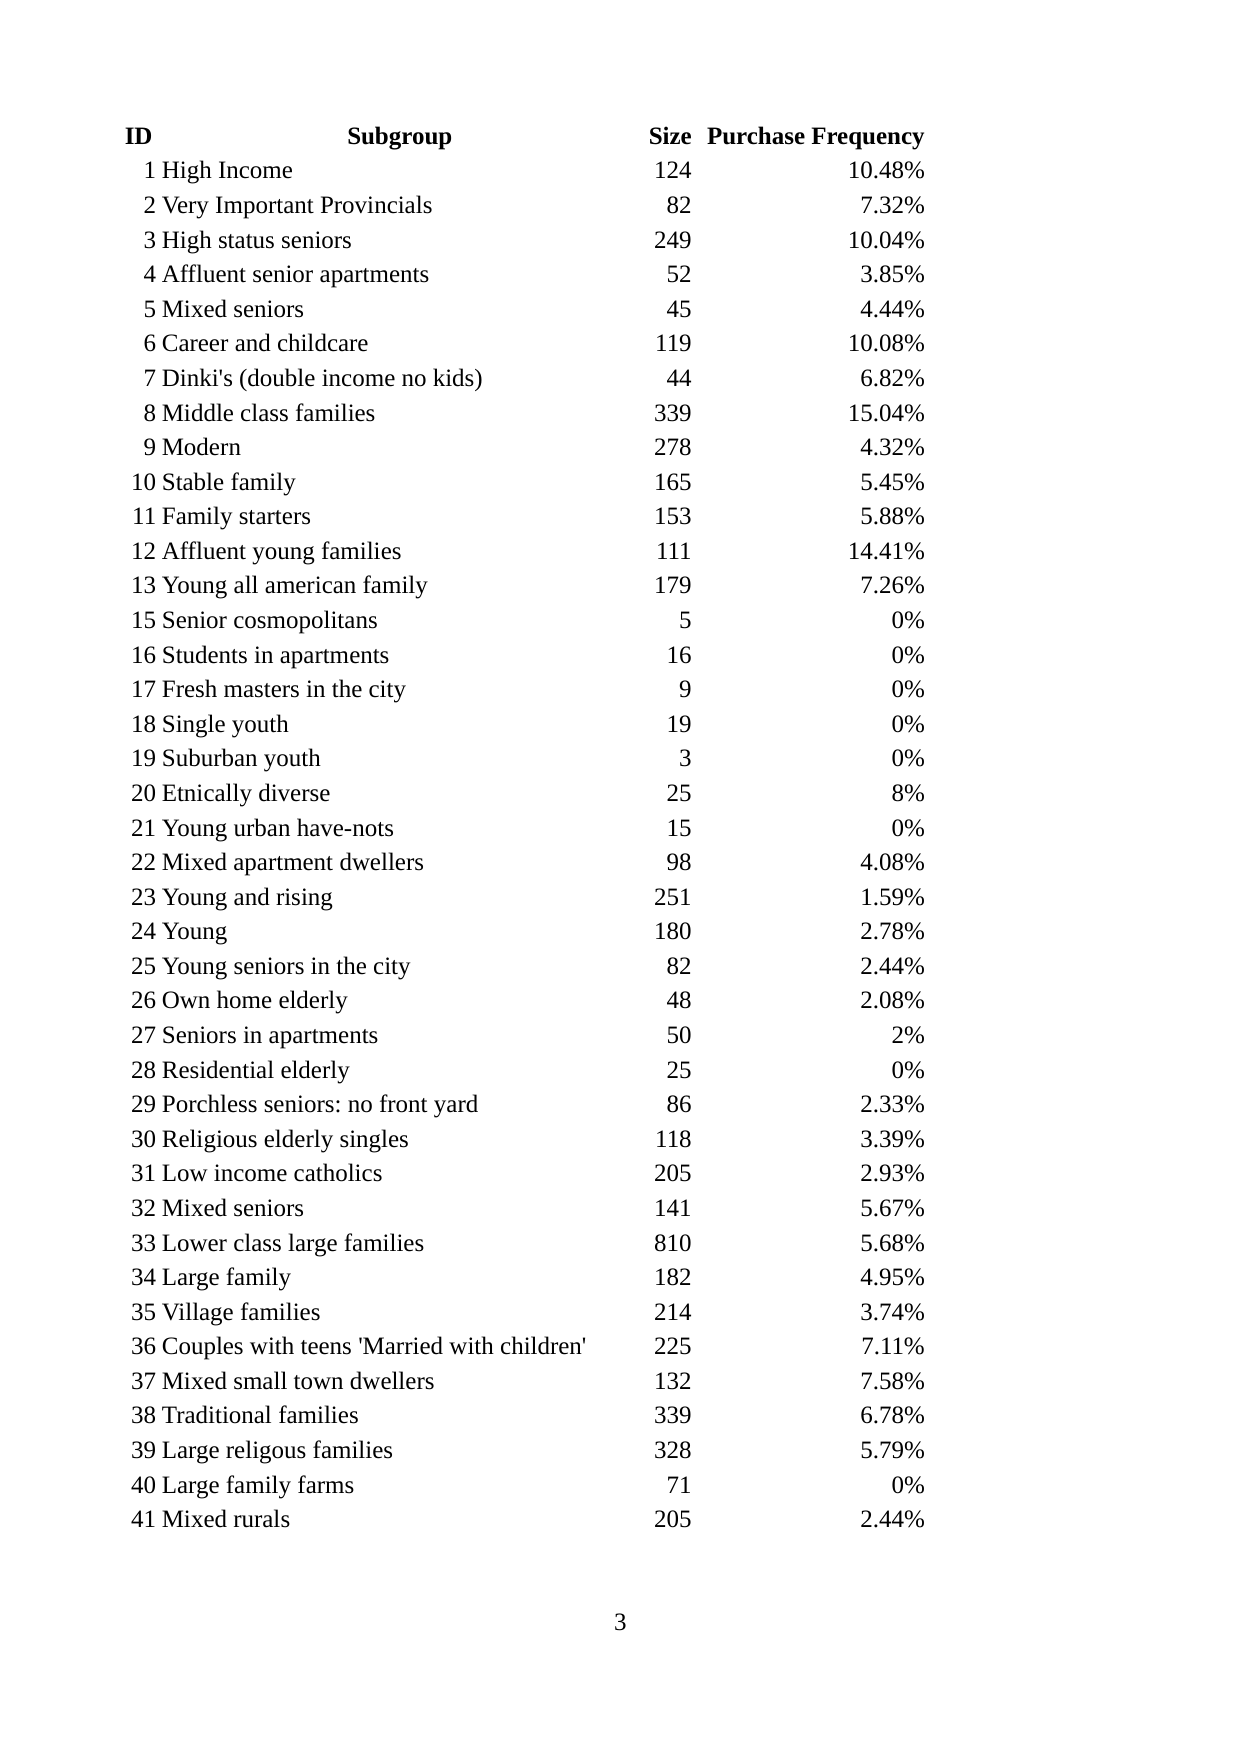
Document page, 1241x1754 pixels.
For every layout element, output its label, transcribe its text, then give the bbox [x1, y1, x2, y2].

table_cell Affluent young families [159, 533, 640, 568]
table_cell 35 [118, 1294, 159, 1328]
table_cell 7.11% [694, 1329, 927, 1363]
table_cell 182 [640, 1259, 694, 1294]
table_cell 214 [640, 1294, 694, 1328]
table_cell 82 [640, 948, 694, 983]
table_cell 50 [640, 1017, 694, 1052]
table_cell 37 [118, 1363, 159, 1398]
table_cell 5.79% [694, 1432, 927, 1467]
table_cell 2.93% [694, 1156, 927, 1190]
table_cell 205 [640, 1156, 694, 1190]
table_cell Seniors in apartments [159, 1017, 640, 1052]
table_cell 22 [118, 844, 159, 879]
table_cell 36 [118, 1329, 159, 1363]
table_cell 16 [640, 637, 694, 671]
table_cell 10 [118, 464, 159, 498]
table_cell Mixed small town dwellers [159, 1363, 640, 1398]
table_cell Mixed apartment dwellers [159, 844, 640, 879]
table_cell Mixed rurals [159, 1501, 640, 1536]
table_cell 3.74% [694, 1294, 927, 1328]
table_cell 165 [640, 464, 694, 498]
table_cell 8% [694, 775, 927, 810]
table_cell Senior cosmopolitans [159, 602, 640, 637]
table_cell Young [159, 914, 640, 948]
table_cell 11 [118, 499, 159, 533]
table_cell 1 [118, 153, 159, 187]
table_cell Fresh masters in the city [159, 671, 640, 706]
table_cell 2.44% [694, 948, 927, 983]
table_cell Modern [159, 429, 640, 464]
table_cell 20 [118, 775, 159, 810]
table_cell Porchless seniors: no front yard [159, 1086, 640, 1121]
table_cell 251 [640, 879, 694, 913]
table_cell 0% [694, 1052, 927, 1086]
table_cell Young and rising [159, 879, 640, 913]
table_cell 0% [694, 671, 927, 706]
table_cell Large religous families [159, 1432, 640, 1467]
table_cell 18 [118, 706, 159, 741]
table_cell Religious elderly singles [159, 1121, 640, 1156]
table_cell 98 [640, 844, 694, 879]
table_cell 2 [118, 187, 159, 222]
table_cell Mixed seniors [159, 291, 640, 326]
table_cell Mixed seniors [159, 1190, 640, 1225]
table_cell 71 [640, 1467, 694, 1501]
table_cell 0% [694, 1467, 927, 1501]
table_cell 25 [640, 775, 694, 810]
table_cell 33 [118, 1225, 159, 1259]
table_cell 339 [640, 1398, 694, 1432]
table_cell 249 [640, 222, 694, 256]
table_cell Middle class families [159, 395, 640, 429]
table_cell 179 [640, 568, 694, 602]
table_cell 0% [694, 602, 927, 637]
table_cell Young all american family [159, 568, 640, 602]
table_cell Young seniors in the city [159, 948, 640, 983]
table_cell Village families [159, 1294, 640, 1328]
table_cell 6.82% [694, 360, 927, 395]
table_cell 9 [640, 671, 694, 706]
table_cell High Income [159, 153, 640, 187]
table_cell 119 [640, 326, 694, 360]
table_cell 15 [118, 602, 159, 637]
table_cell 0% [694, 741, 927, 775]
table_cell 4.44% [694, 291, 927, 326]
table_cell 5.88% [694, 499, 927, 533]
table_cell 0% [694, 637, 927, 671]
table_cell 34 [118, 1259, 159, 1294]
table_cell Residential elderly [159, 1052, 640, 1086]
table_cell 4 [118, 256, 159, 291]
table_header Size [640, 118, 694, 153]
table_cell Family starters [159, 499, 640, 533]
table_cell Career and childcare [159, 326, 640, 360]
table_cell Couples with teens 'Married with children' [159, 1329, 640, 1363]
table_cell 225 [640, 1329, 694, 1363]
table_cell 10.08% [694, 326, 927, 360]
table_cell 4.08% [694, 844, 927, 879]
table_cell 0% [694, 810, 927, 844]
table_header ID [118, 118, 159, 153]
table_cell 32 [118, 1190, 159, 1225]
table_cell 15.04% [694, 395, 927, 429]
table_cell 29 [118, 1086, 159, 1121]
table_cell 27 [118, 1017, 159, 1052]
table_cell 45 [640, 291, 694, 326]
table_cell Traditional families [159, 1398, 640, 1432]
table_cell 9 [118, 429, 159, 464]
table_cell 2.33% [694, 1086, 927, 1121]
table_cell 328 [640, 1432, 694, 1467]
table_cell Students in apartments [159, 637, 640, 671]
table_cell Own home elderly [159, 983, 640, 1017]
table_cell Affluent senior apartments [159, 256, 640, 291]
table_cell 19 [640, 706, 694, 741]
table_cell 8 [118, 395, 159, 429]
table_cell 82 [640, 187, 694, 222]
table_cell 26 [118, 983, 159, 1017]
table_cell 19 [118, 741, 159, 775]
table_cell 180 [640, 914, 694, 948]
table_cell 141 [640, 1190, 694, 1225]
table_cell 6.78% [694, 1398, 927, 1432]
table_cell 339 [640, 395, 694, 429]
table_cell 13 [118, 568, 159, 602]
table_cell 278 [640, 429, 694, 464]
table_cell 810 [640, 1225, 694, 1259]
table_cell 132 [640, 1363, 694, 1398]
table_cell 48 [640, 983, 694, 1017]
table_cell 17 [118, 671, 159, 706]
table_cell 3 [640, 741, 694, 775]
table_cell 52 [640, 256, 694, 291]
table_cell Suburban youth [159, 741, 640, 775]
table_cell 4.95% [694, 1259, 927, 1294]
table_cell 12 [118, 533, 159, 568]
table_cell 111 [640, 533, 694, 568]
table_cell 28 [118, 1052, 159, 1086]
table_cell 7.26% [694, 568, 927, 602]
table_cell 1.59% [694, 879, 927, 913]
table_cell Large family [159, 1259, 640, 1294]
table_cell 5.67% [694, 1190, 927, 1225]
table_cell 21 [118, 810, 159, 844]
table_cell 15 [640, 810, 694, 844]
table_cell 153 [640, 499, 694, 533]
table_cell 5.68% [694, 1225, 927, 1259]
table_cell 16 [118, 637, 159, 671]
table_cell 10.48% [694, 153, 927, 187]
table_cell 7 [118, 360, 159, 395]
table_cell 31 [118, 1156, 159, 1190]
table_cell 118 [640, 1121, 694, 1156]
table_cell 30 [118, 1121, 159, 1156]
table_cell 2.78% [694, 914, 927, 948]
table_cell 4.32% [694, 429, 927, 464]
table_cell 3.85% [694, 256, 927, 291]
table_cell 2.08% [694, 983, 927, 1017]
table_cell Young urban have-nots [159, 810, 640, 844]
table_cell 2% [694, 1017, 927, 1052]
table_cell 5.45% [694, 464, 927, 498]
table_cell 25 [640, 1052, 694, 1086]
table_cell Low income catholics [159, 1156, 640, 1190]
table_cell 124 [640, 153, 694, 187]
table_cell Single youth [159, 706, 640, 741]
table_cell Lower class large families [159, 1225, 640, 1259]
table_cell 2.44% [694, 1501, 927, 1536]
table_cell 6 [118, 326, 159, 360]
table_cell 3 [118, 222, 159, 256]
table_cell 7.58% [694, 1363, 927, 1398]
table_cell Etnically diverse [159, 775, 640, 810]
table_header Subgroup [159, 118, 640, 153]
table_cell 41 [118, 1501, 159, 1536]
table_cell 40 [118, 1467, 159, 1501]
table_cell 5 [640, 602, 694, 637]
table_cell 44 [640, 360, 694, 395]
table_cell 205 [640, 1501, 694, 1536]
table_cell 14.41% [694, 533, 927, 568]
table_cell 10.04% [694, 222, 927, 256]
table_cell 23 [118, 879, 159, 913]
table_header Purchase Frequency [694, 118, 927, 153]
table_cell High status seniors [159, 222, 640, 256]
table_cell 0% [694, 706, 927, 741]
table_cell Dinki's (double income no kids) [159, 360, 640, 395]
table_cell Large family farms [159, 1467, 640, 1501]
table_cell 25 [118, 948, 159, 983]
table_cell 5 [118, 291, 159, 326]
table_cell 3.39% [694, 1121, 927, 1156]
table_cell Very Important Provincials [159, 187, 640, 222]
table_cell Stable family [159, 464, 640, 498]
table_cell 39 [118, 1432, 159, 1467]
table_cell 7.32% [694, 187, 927, 222]
table_cell 24 [118, 914, 159, 948]
table_cell 38 [118, 1398, 159, 1432]
table_cell 86 [640, 1086, 694, 1121]
